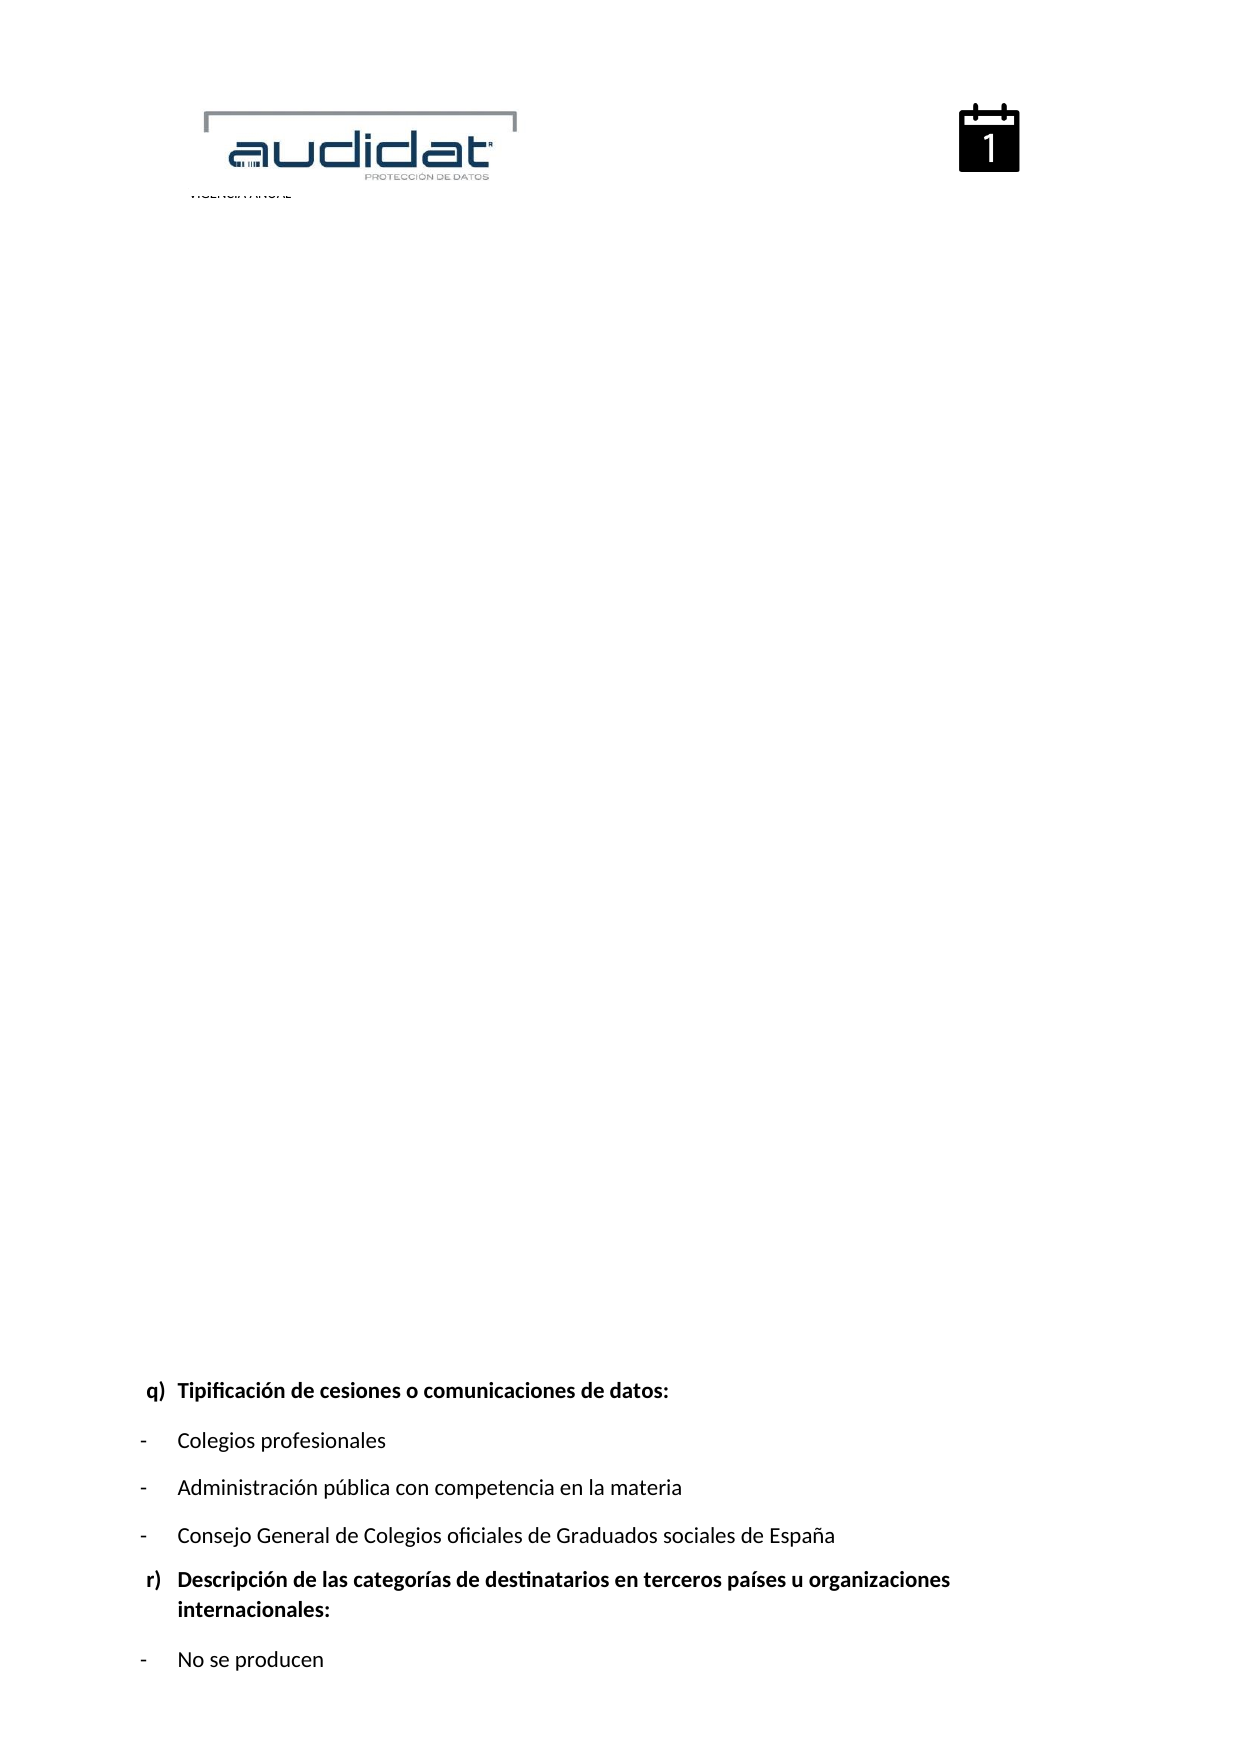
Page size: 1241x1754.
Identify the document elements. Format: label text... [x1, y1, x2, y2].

list Consejo General de Colegios oficiales de Graduados sociales de España [140, 1521, 1064, 1549]
list Colegios profesionales [140, 1426, 1064, 1454]
list No se producen [140, 1645, 1064, 1673]
list Administración pública con competencia en la materia [140, 1473, 1064, 1502]
list Tipificación de cesiones o comunicaciones de datos: [146, 1376, 1064, 1404]
list Descripción de las categorías de destinatarios en terceros países u organizaciones internacionales: [146, 1565, 1064, 1623]
